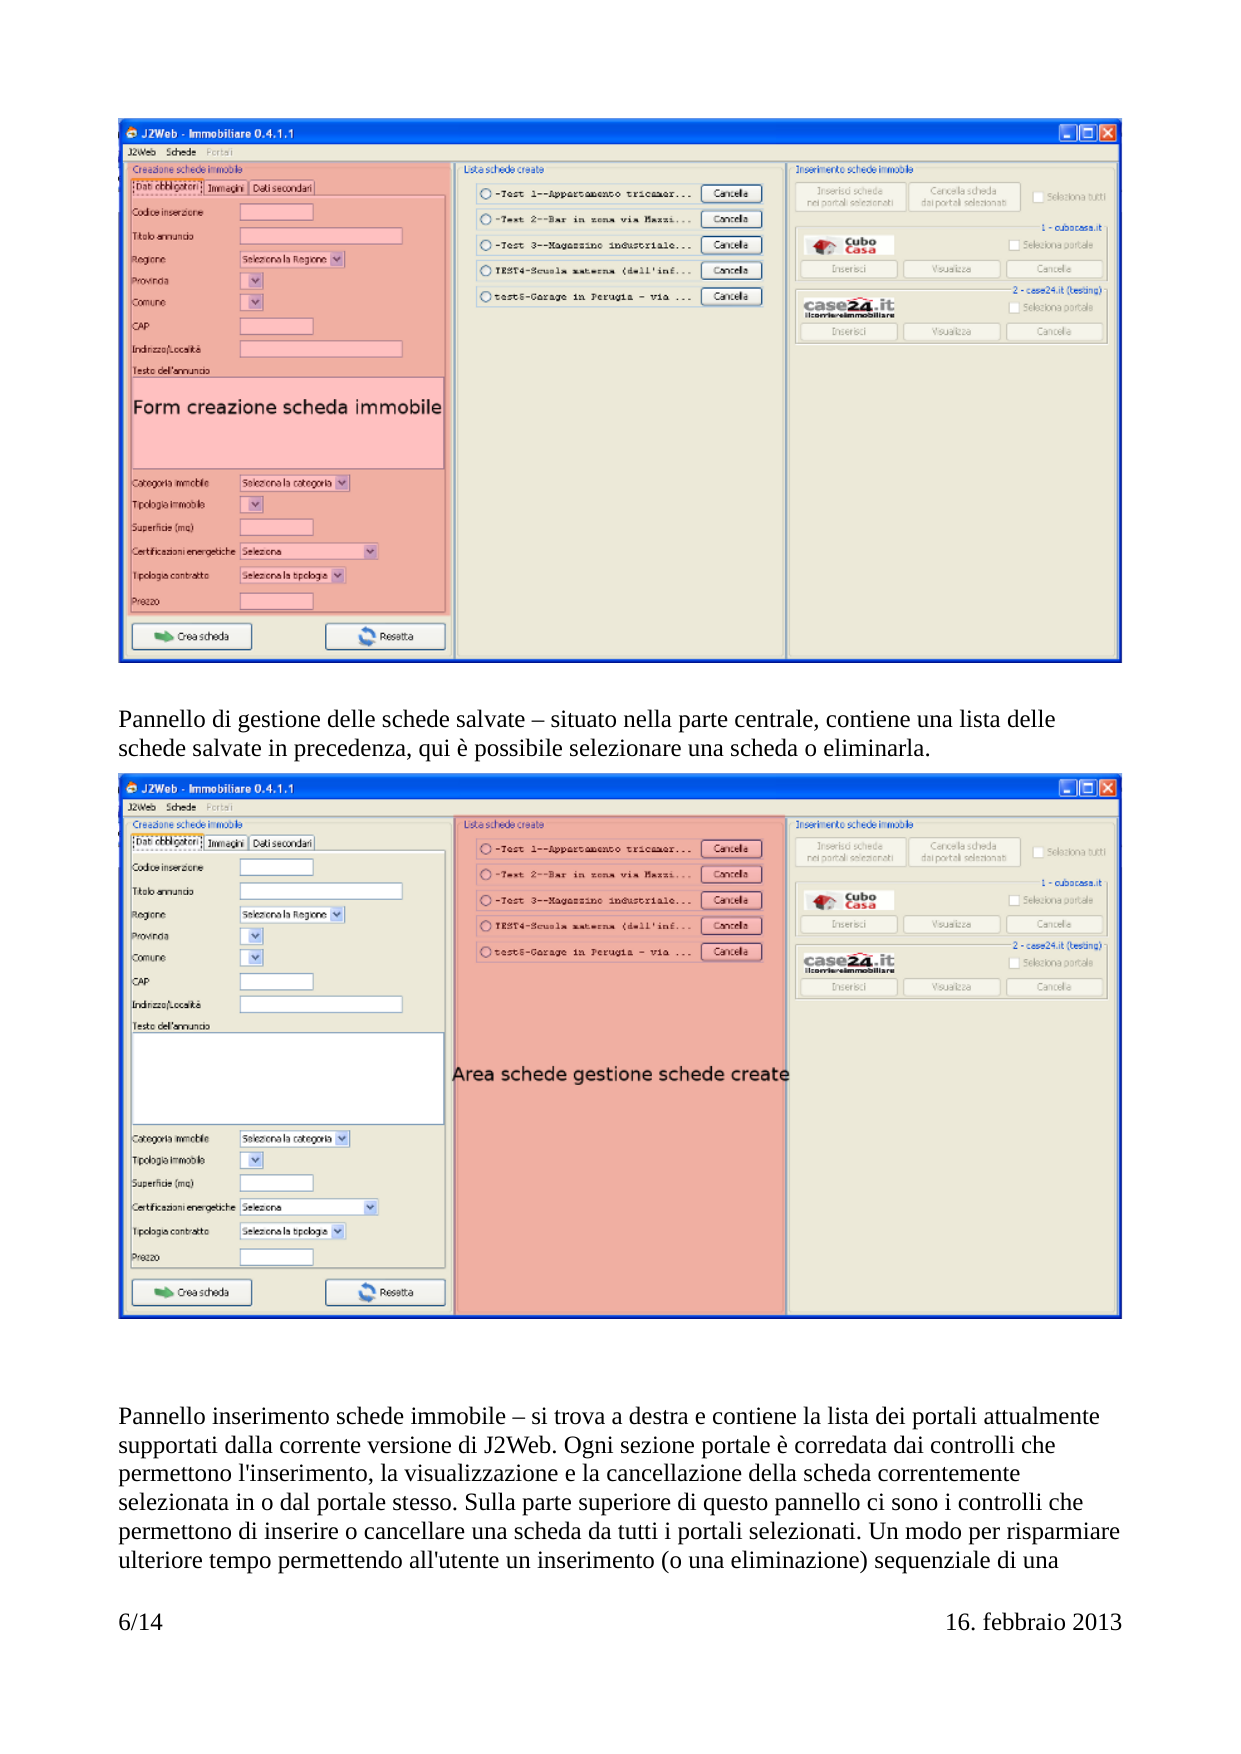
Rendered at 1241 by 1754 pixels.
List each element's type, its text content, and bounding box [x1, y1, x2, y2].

picture [118, 118, 1123, 663]
text Pannello inserimento schede immobile – si trova a destra e contiene la lista dei portali attualmente supportati dalla corrente versione di J2Web. Ogni sezione portale è corredata dai controlli che permettono l'inserimento, la visualizzazione e la cancellazione della scheda correntemente selezionata in o dal portale stesso. Sulla parte superiore di questo pannello ci sono i controlli che permettono di inserire o cancellare una scheda da tutti i portali selezionati. Un modo per risparmiare ulteriore tempo permettendo all'utente un inserimento (o una eliminazione) sequenziale di una [118, 1401, 1122, 1573]
picture [118, 773, 1123, 1319]
text Pannello di gestione delle schede salvate – situato nella parte centrale, contiene una lista delle schede salvate in precedenza, qui è possibile selezionare una scheda o eliminarla. [118, 704, 1122, 761]
